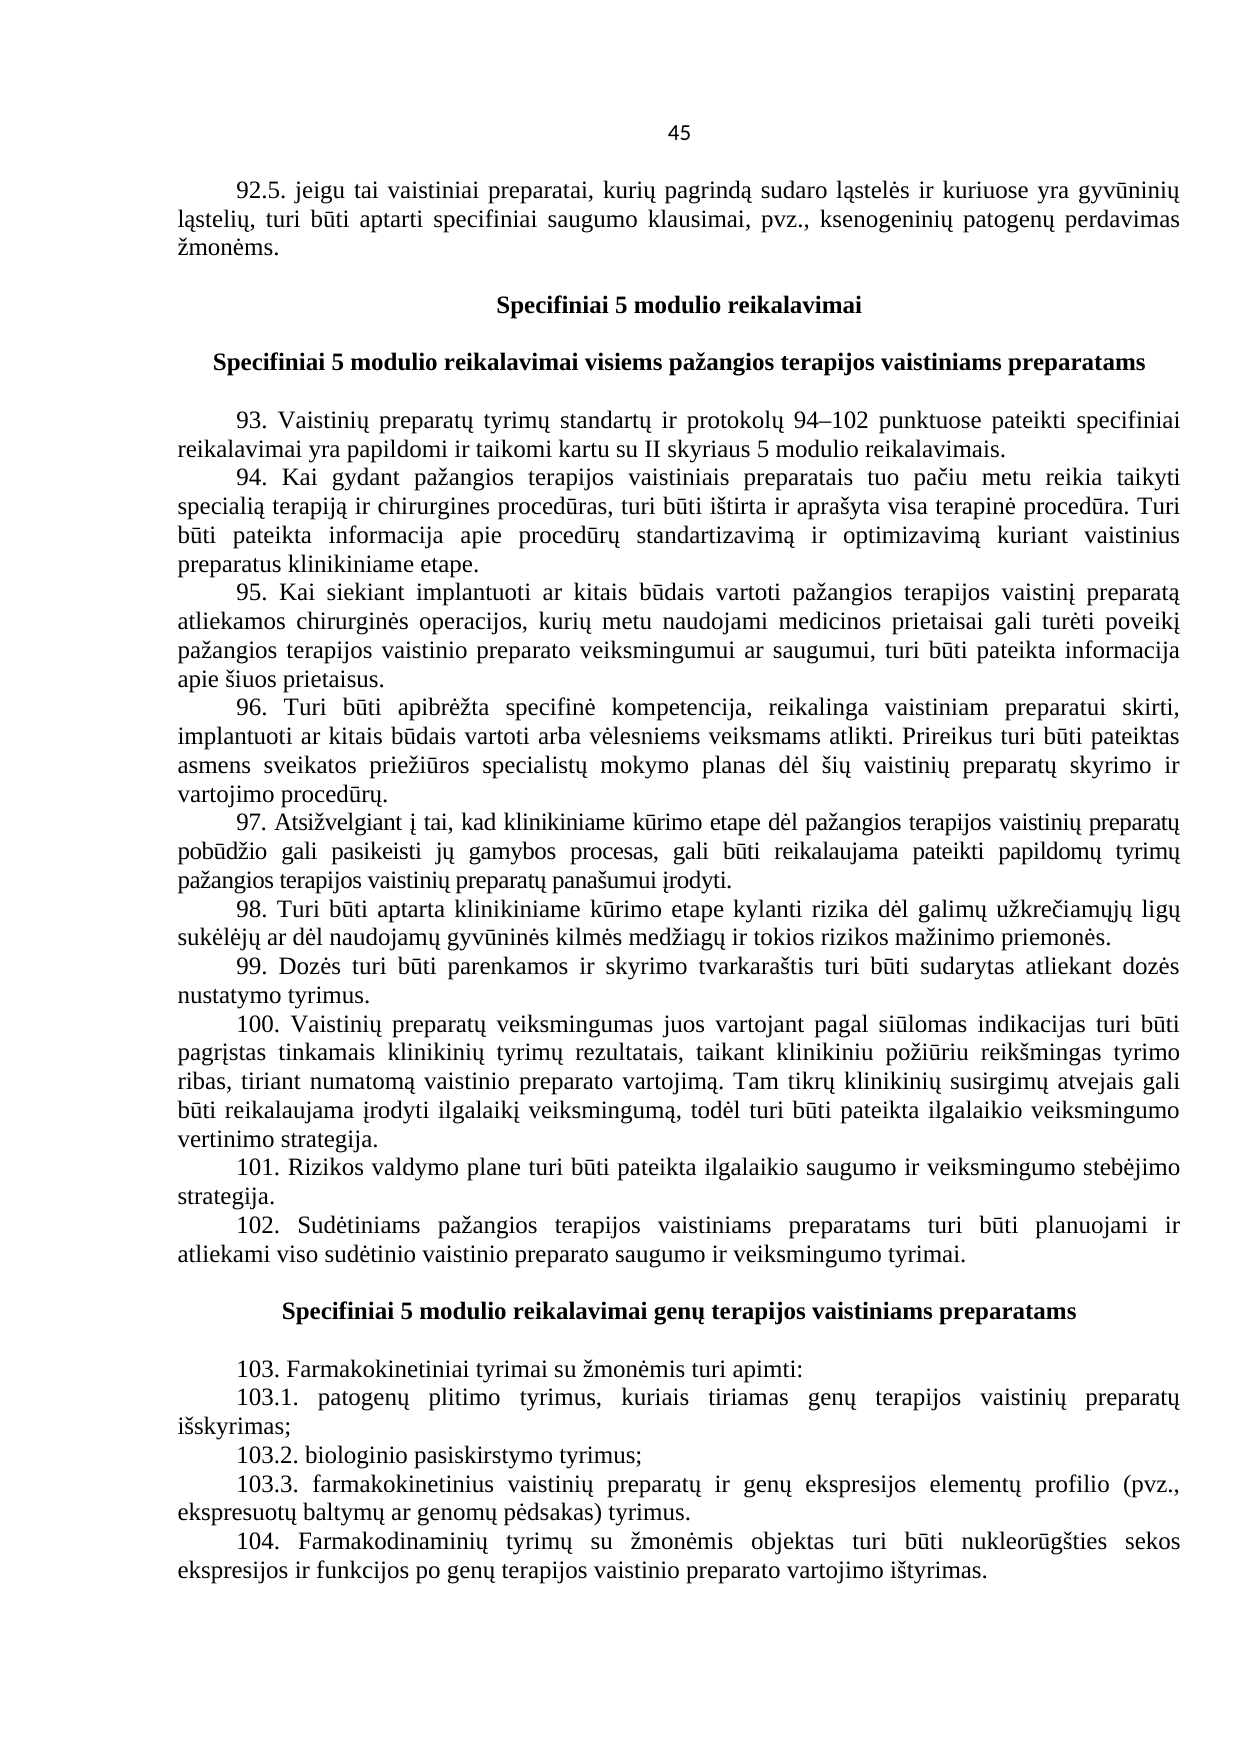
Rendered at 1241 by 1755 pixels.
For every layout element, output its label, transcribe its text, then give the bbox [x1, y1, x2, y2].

text Specifiniai 5 modulio reikalavimai [177, 290, 1181, 319]
text 94. Kai gydant pažangios terapijos vaistiniais preparatais tuo pačiu metu reikia taikyti specialią terapiją ir chirurgines procedūras, turi būti ištirta ir aprašyta visa terapinė procedūra. Turi būti pateikta informacija apie procedūrų standartizavimą ir optimizavimą kuriant vaistinius preparatus klinikiniame etape. [177, 462, 1181, 577]
text 95. Kai siekiant implantuoti ar kitais būdais vartoti pažangios terapijos vaistinį preparatą atliekamos chirurginės operacijos, kurių metu naudojami medicinos prietaisai gali turėti poveikį pažangios terapijos vaistinio preparato veiksmingumui ar saugumui, turi būti pateikta informacija apie šiuos prietaisus. [177, 577, 1181, 692]
text 104. Farmakodinaminių tyrimų su žmonėmis objektas turi būti nukleorūgšties sekos ekspresijos ir funkcijos po genų terapijos vaistinio preparato vartojimo ištyrimas. [177, 1526, 1181, 1584]
text 93. Vaistinių preparatų tyrimų standartų ir protokolų 94–102 punktuose pateikti specifiniai reikalavimai yra papildomi ir taikomi kartu su II skyriaus 5 modulio reikalavimais. [177, 405, 1181, 462]
text 96. Turi būti apibrėžta specifinė kompetencija, reikalinga vaistiniam preparatui skirti, implantuoti ar kitais būdais vartoti arba vėlesniems veiksmams atlikti. Prireikus turi būti pateiktas asmens sveikatos priežiūros specialistų mokymo planas dėl šių vaistinių preparatų skyrimo ir vartojimo procedūrų. [177, 692, 1181, 807]
text 102. Sudėtiniams pažangios terapijos vaistiniams preparatams turi būti planuojami ir atliekami viso sudėtinio vaistinio preparato saugumo ir veiksmingumo tyrimai. [177, 1210, 1181, 1267]
text 103.1. patogenų plitimo tyrimus, kuriais tiriamas genų terapijos vaistinių preparatų išskyrimas; [177, 1382, 1181, 1440]
text 97. Atsižvelgiant į tai, kad klinikiniame kūrimo etape dėl pažangios terapijos vaistinių preparatų pobūdžio gali pasikeisti jų gamybos procesas, gali būti reikalaujama pateikti papildomų tyrimų pažangios terapijos vaistinių preparatų panašumui įrodyti. [177, 807, 1181, 894]
text 103. Farmakokinetiniai tyrimai su žmonėmis turi apimti: [177, 1354, 1181, 1382]
text 103.3. farmakokinetinius vaistinių preparatų ir genų ekspresijos elementų profilio (pvz., ekspresuotų baltymų ar genomų pėdsakas) tyrimus. [177, 1469, 1181, 1526]
text Specifiniai 5 modulio reikalavimai genų terapijos vaistiniams preparatams [177, 1296, 1181, 1325]
text 99. Dozės turi būti parenkamos ir skyrimo tvarkaraštis turi būti sudarytas atliekant dozės nustatymo tyrimus. [177, 951, 1181, 1009]
text Specifiniai 5 modulio reikalavimai visiems pažangios terapijos vaistiniams preparatams [177, 347, 1181, 376]
text 101. Rizikos valdymo plane turi būti pateikta ilgalaikio saugumo ir veiksmingumo stebėjimo strategija. [177, 1152, 1181, 1210]
text 103.2. biologinio pasiskirstymo tyrimus; [177, 1440, 1181, 1469]
text 98. Turi būti aptarta klinikiniame kūrimo etape kylanti rizika dėl galimų užkrečiamųjų ligų sukėlėjų ar dėl naudojamų gyvūninės kilmės medžiagų ir tokios rizikos mažinimo priemonės. [177, 894, 1181, 951]
text 92.5. jeigu tai vaistiniai preparatai, kurių pagrindą sudaro ląstelės ir kuriuose yra gyvūninių ląstelių, turi būti aptarti specifiniai saugumo klausimai, pvz., ksenogeninių patogenų perdavimas žmonėms. [177, 175, 1181, 261]
text 100. Vaistinių preparatų veiksmingumas juos vartojant pagal siūlomas indikacijas turi būti pagrįstas tinkamais klinikinių tyrimų rezultatais, taikant klinikiniu požiūriu reikšmingas tyrimo ribas, tiriant numatomą vaistinio preparato vartojimą. Tam tikrų klinikinių susirgimų atvejais gali būti reikalaujama įrodyti ilgalaikį veiksmingumą, todėl turi būti pateikta ilgalaikio veiksmingumo vertinimo strategija. [177, 1009, 1181, 1152]
